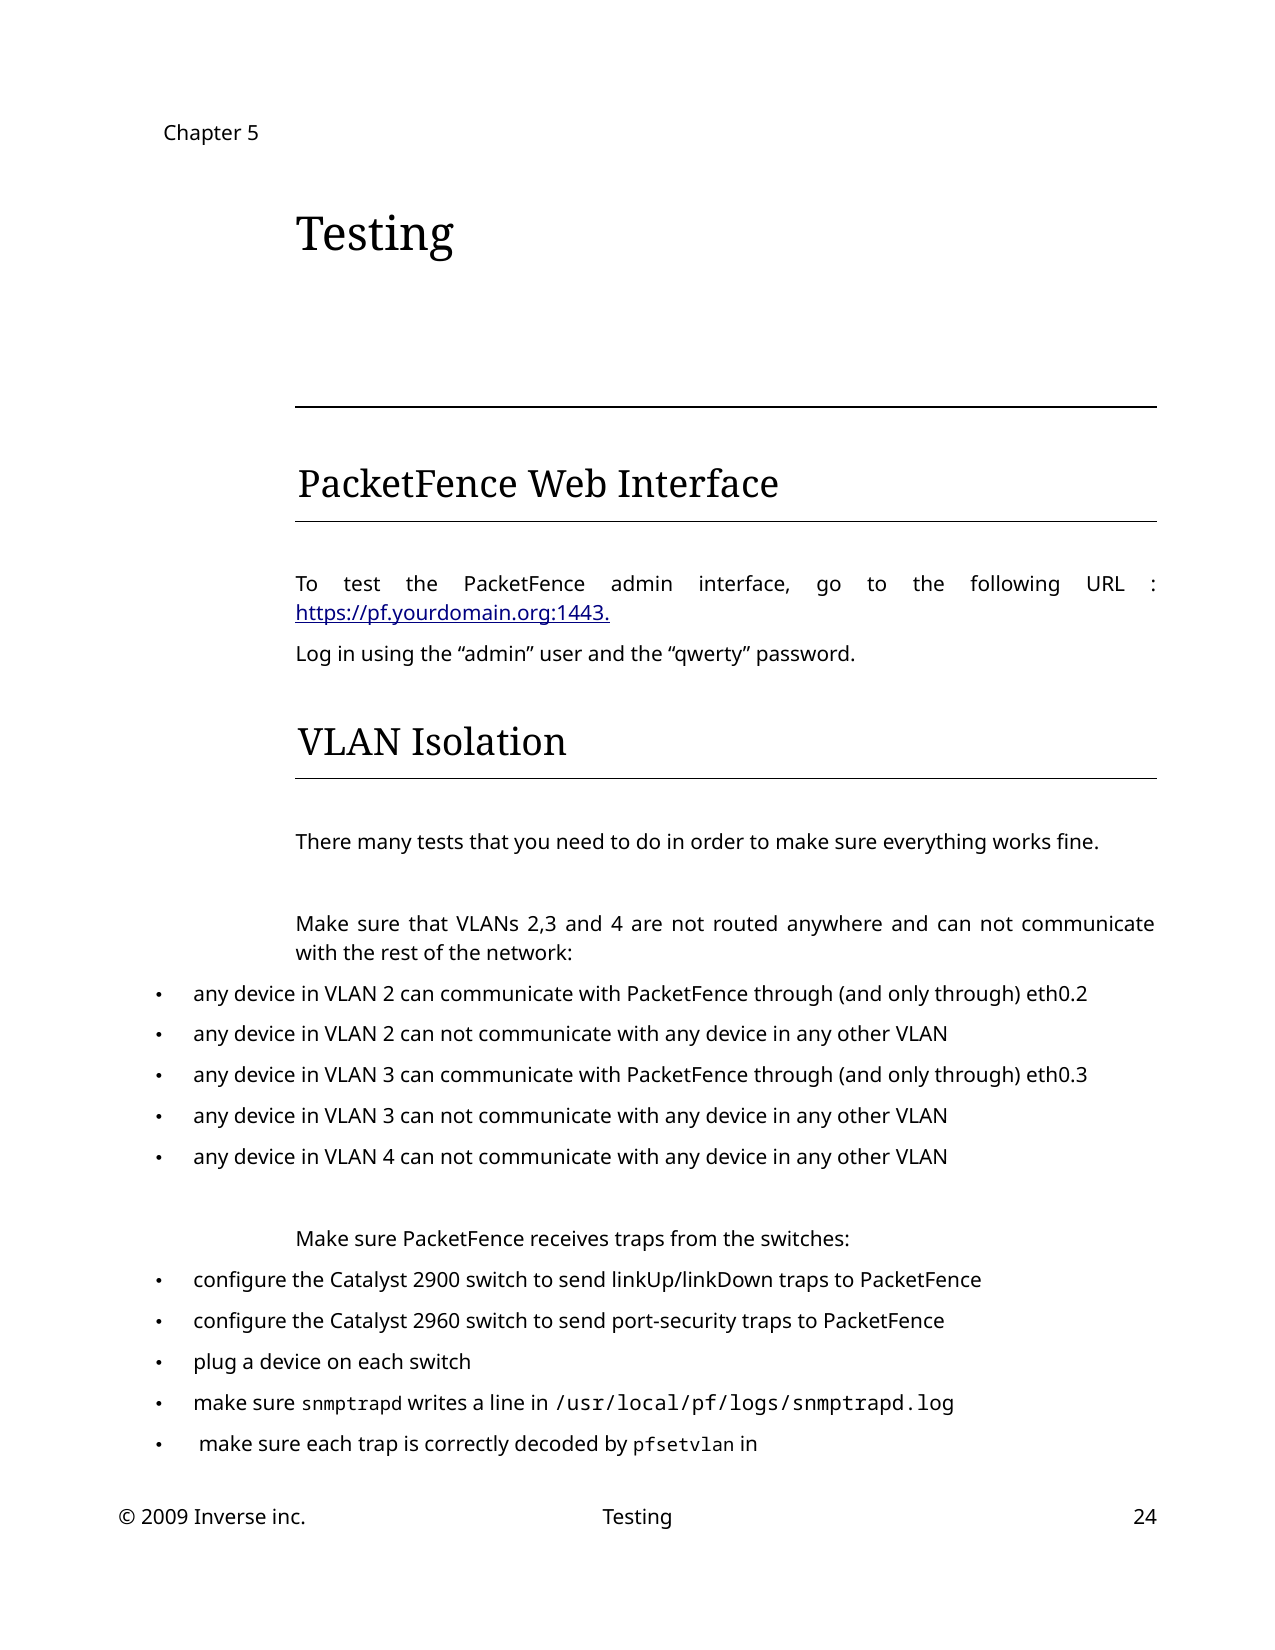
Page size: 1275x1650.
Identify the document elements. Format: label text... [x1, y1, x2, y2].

subtitle Testing [295, 201, 1157, 406]
text There many tests that you need to do in order to make sure everything works fine. [295, 827, 1157, 856]
text Log in using the “admin” user and the “qwerty” password. [295, 639, 1157, 667]
list any device in VLAN 2 can not communicate with any device in any other VLAN [156, 1019, 1157, 1048]
list make sure snmptrapd writes a line in /usr/local/pf/logs/snmptrapd.log [156, 1388, 1157, 1416]
list any device in VLAN 3 can communicate with PacketFence through (and only through) eth0.3 [156, 1061, 1157, 1089]
text Make sure that VLANs 2,3 and 4 are not routed anywhere and can not communicate with the rest of the network: [295, 909, 1157, 966]
list configure the Catalyst 2900 switch to send linkUp/linkDown traps to PacketFence [156, 1265, 1157, 1294]
text Make sure PacketFence receives traps from the switches: [295, 1224, 1157, 1253]
list any device in VLAN 3 can not communicate with any device in any other VLAN [156, 1101, 1157, 1130]
list plug a device on each switch [156, 1347, 1157, 1376]
list configure the Catalyst 2960 switch to send port-security traps to PacketFence [156, 1306, 1157, 1334]
subtitle VLAN Isolation [295, 716, 1157, 778]
text To test the PacketFence admin interface, go to the following URL : https://pf.yourdomain.org:1443. [295, 569, 1157, 626]
list make sure each trap is correctly decoded by pfsetvlan in [156, 1429, 1157, 1457]
list any device in VLAN 4 can not communicate with any device in any other VLAN [156, 1142, 1157, 1171]
list any device in VLAN 2 can communicate with PacketFence through (and only through) eth0.2 [156, 979, 1157, 1007]
subtitle PacketFence Web Interface [295, 458, 1157, 521]
